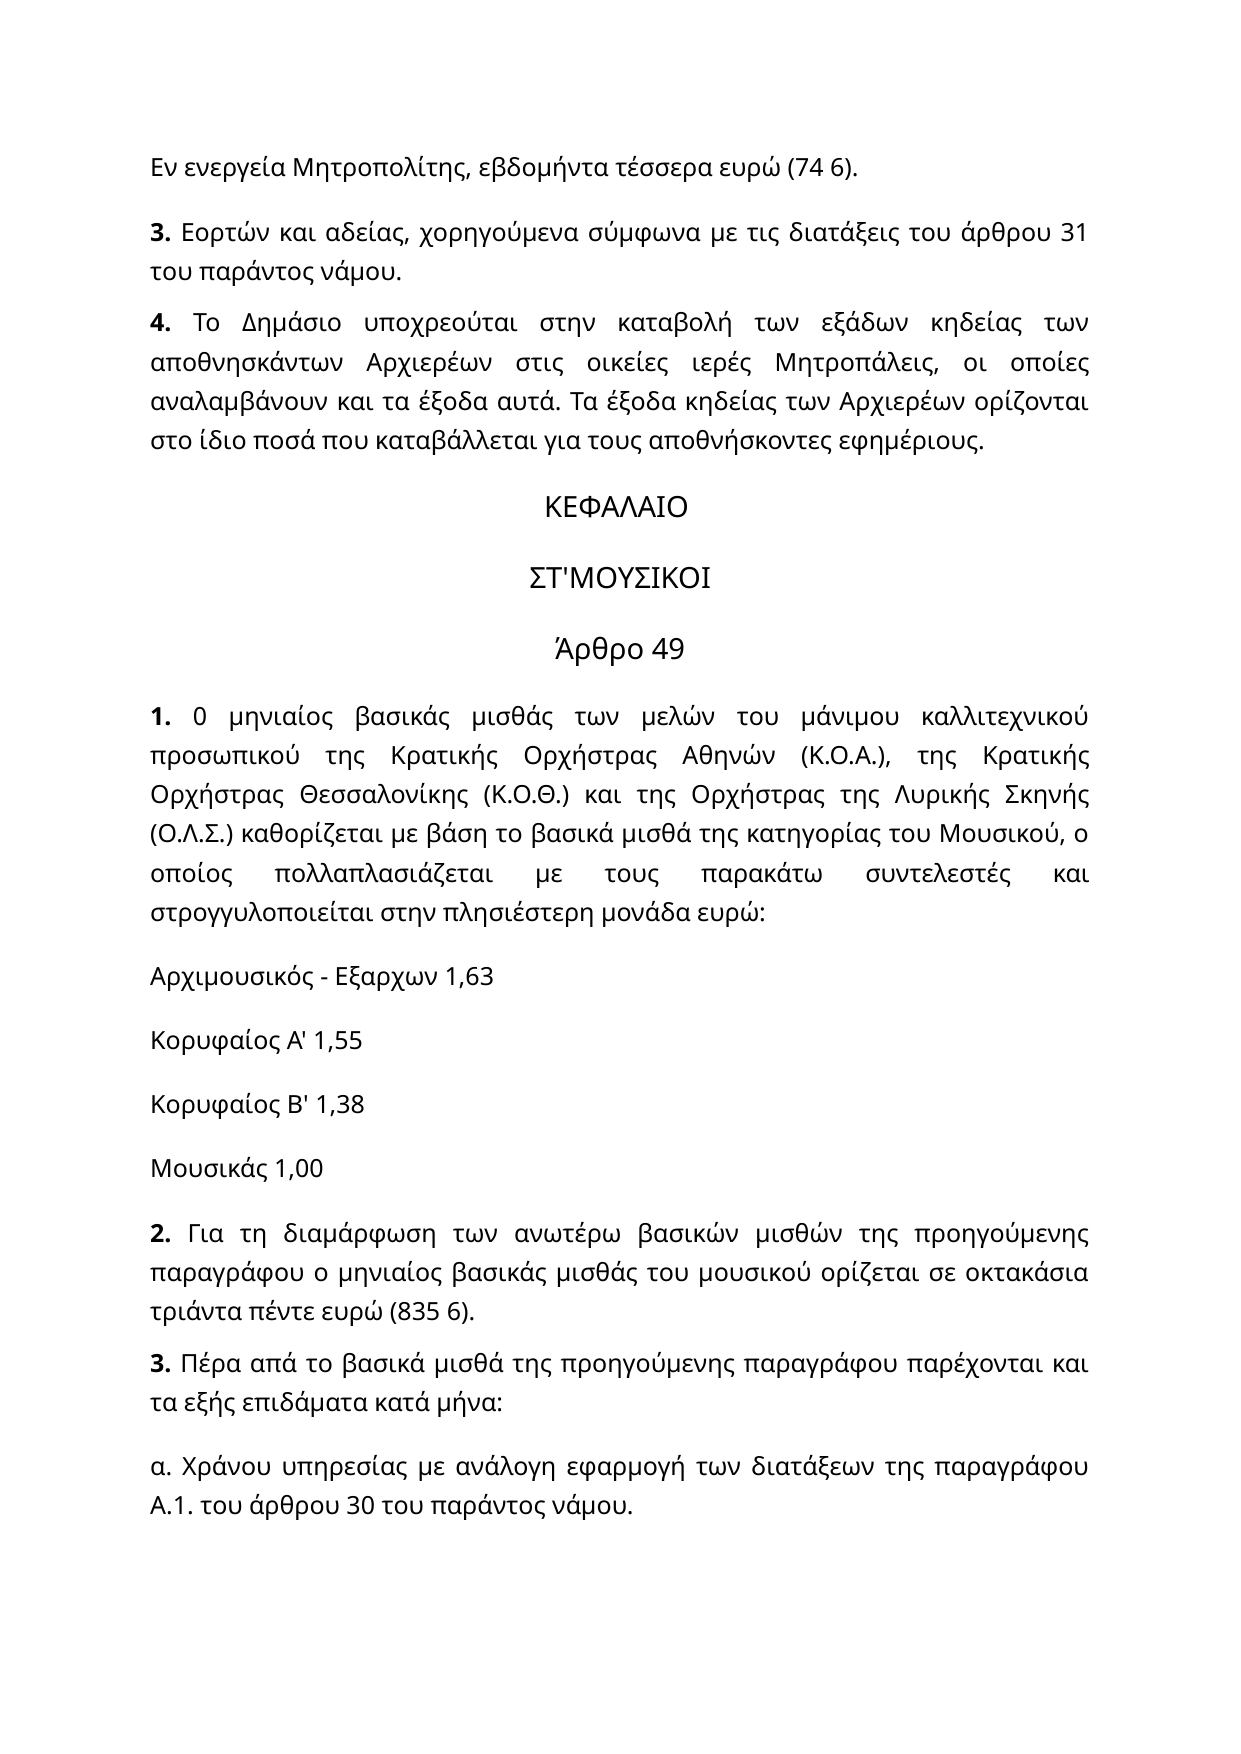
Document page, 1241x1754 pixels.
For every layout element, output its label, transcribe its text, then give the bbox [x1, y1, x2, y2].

text α. Χράνου υπηρεσίας με ανάλογη εφαρμογή των διατάξεων της παραγράφου Α.1. του άρθρου 30 του παράντος νάμου. [150, 1448, 1090, 1522]
text Εν ενεργεία Μητροπολίτης, εβδομήντα τέσσερα ευρώ (74 6). [150, 150, 1090, 184]
text Κορυφαίος Α' 1,55 [150, 1023, 1090, 1057]
subtitle Άρθρο 49 [150, 628, 1090, 668]
text 4. Το Δημάσιο υποχρεούται στην καταβολή των εξάδων κηδείας των αποθνησκάντων Αρχιερέων στις οικείες ιερές Μητροπάλεις, οι οποίες αναλαμβάνουν και τα έξοδα αυτά. Τα έξοδα κηδείας των Αρχιερέων ορίζονται στο ίδιο ποσά που καταβάλλεται για τους αποθνήσκοντες εφημέριους. [150, 305, 1090, 457]
subtitle ΣΤ'ΜΟΥΣΙΚΟΙ [150, 557, 1090, 597]
subtitle ΚΕΦΑΛΑΙΟ [150, 487, 1090, 526]
text 2. Για τη διαμάρφωση των ανωτέρω βασικών μισθών της προηγούμενης παραγράφου ο μηνιαίος βασικάς μισθάς του μουσικού ορίζεται σε οκτακάσια τριάντα πέντε ευρώ (835 6). [150, 1215, 1090, 1328]
text Μουσικάς 1,00 [150, 1151, 1090, 1185]
text 3. Εορτών και αδείας, χορηγούμενα σύμφωνα με τις διατάξεις του άρθρου 31 του παράντος νάμου. [150, 214, 1090, 287]
text 1. 0 μηνιαίος βασικάς μισθάς των μελών του μάνιμου καλλιτεχνικού προσωπικού της Κρατικής Ορχήστρας Αθηνών (Κ.Ο.Α.), της Κρατικής Ορχήστρας Θεσσαλονίκης (Κ.Ο.Θ.) και της Ορχήστρας της Λυρικής Σκηνής (Ο.Λ.Σ.) καθορίζεται με βάση το βασικά μισθά της κατηγορίας του Μουσικού, ο οποίος πολλαπλασιάζεται με τους παρακάτω συντελεστές και στρογγυλοποιείται στην πλησιέστερη μονάδα ευρώ: [150, 698, 1090, 928]
text 3. Πέρα απά το βασικά μισθά της προηγούμενης παραγράφου παρέχονται και τα εξής επιδάματα κατά μήνα: [150, 1345, 1090, 1418]
text Αρχιμουσικός - Εξαρχων 1,63 [150, 958, 1090, 993]
text Κορυφαίος Β' 1,38 [150, 1087, 1090, 1121]
